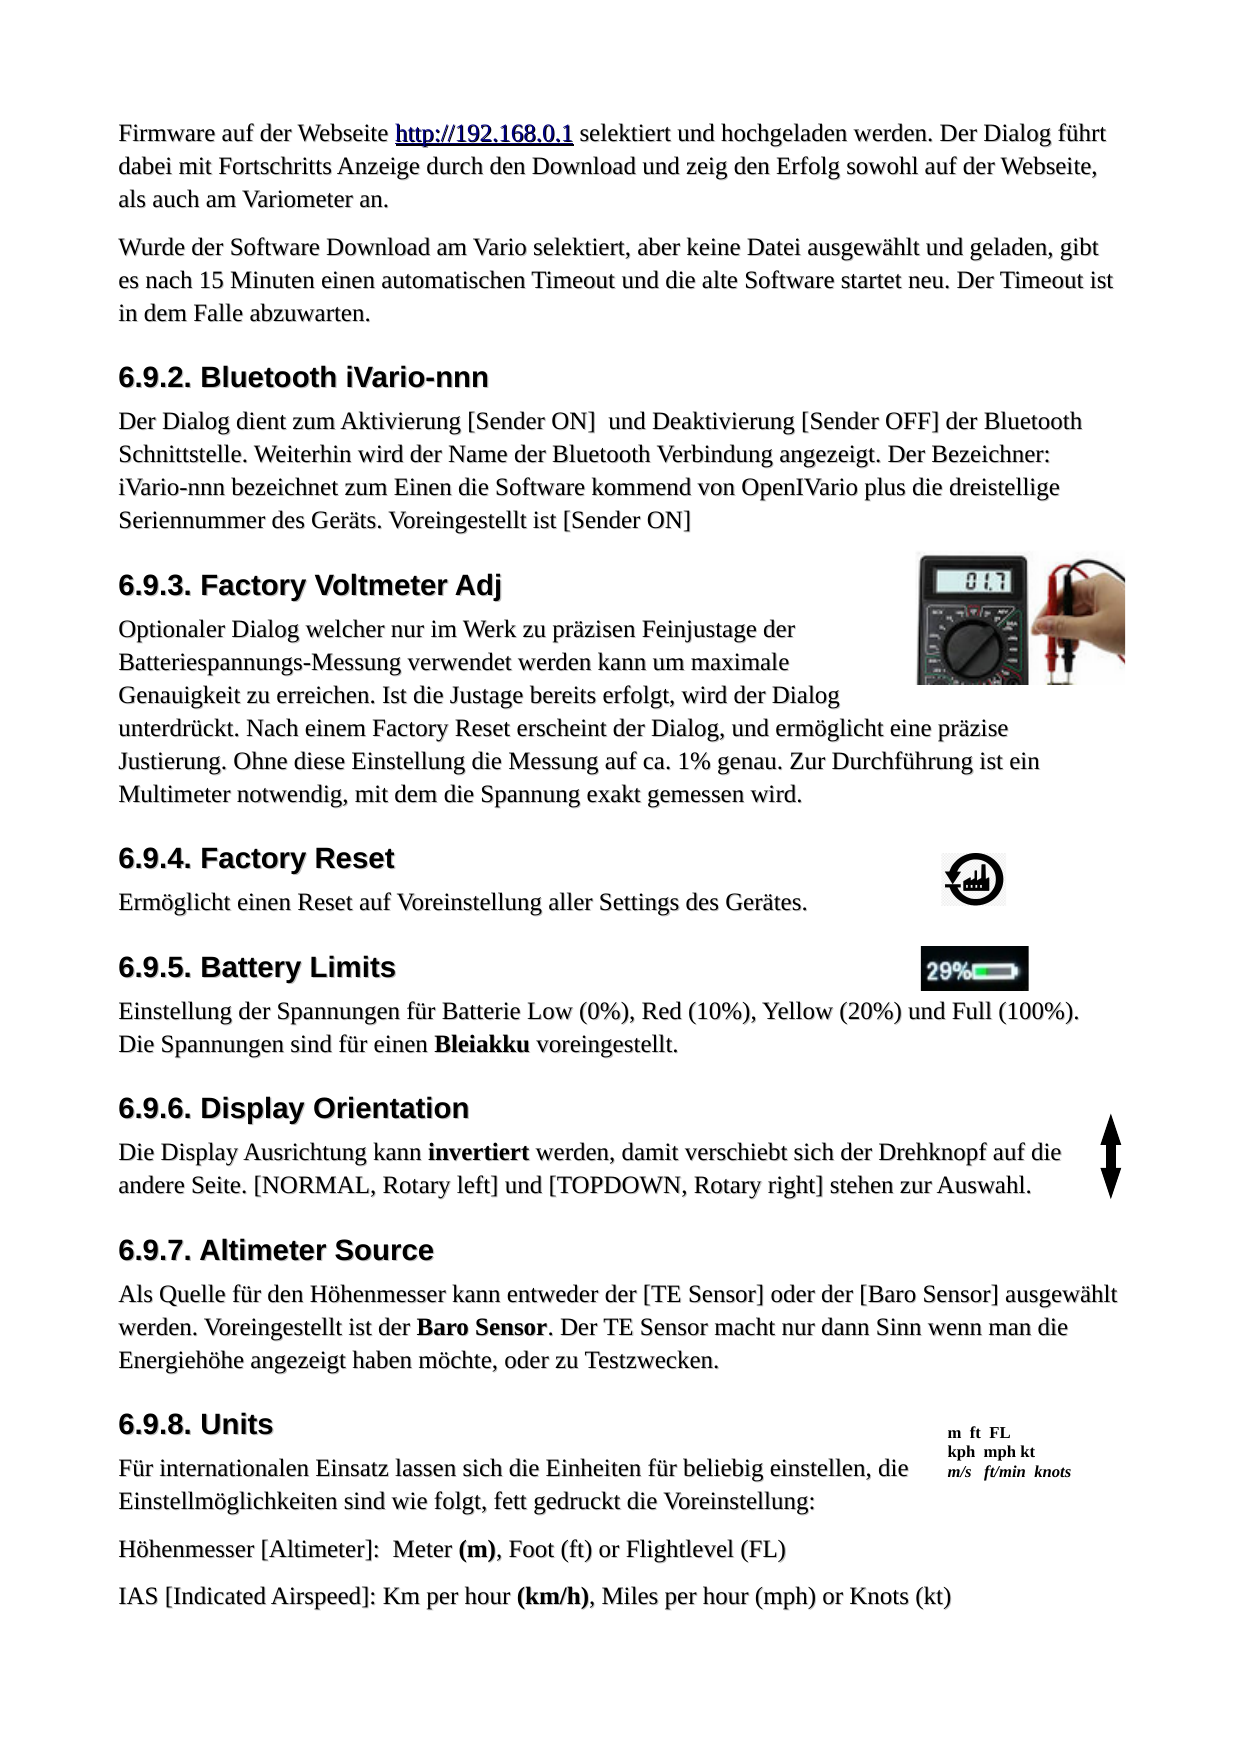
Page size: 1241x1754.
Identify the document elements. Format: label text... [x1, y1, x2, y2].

picture [941, 853, 1007, 906]
picture [920, 946, 1029, 991]
text Ermöglicht einen Reset auf Voreinstellung aller Settings des Gerätes. [118, 887, 1122, 916]
subtitle Altimeter Source [118, 1232, 1122, 1266]
subtitle Factory Reset [118, 841, 1122, 875]
text Als Quelle für den Höhenmesser kann entweder der [TE Sensor] oder der [Baro Sensor] ausgewählt werden. Voreingestellt ist der Baro Sensor. Der TE Sensor macht nur dann Sinn wenn man die Energiehöhe angezeigt haben möchte, oder zu Testzwecken. [118, 1279, 1122, 1373]
text Für internationalen Einsatz lassen sich die Einheiten für beliebig einstellen, die Einstellmöglichkeiten sind wie folgt, fett gedruckt die Voreinstellung: [118, 1453, 1122, 1515]
subtitle Units [118, 1407, 1122, 1441]
text Der Dialog dient zum Aktivierung [Sender ON] und Deaktivierung [Sender OFF] der Bluetooth Schnittstelle. Weiterhin wird der Name der Bluetooth Verbindung angezeigt. Der Bezeichner: iVario-nnn bezeichnet zum Einen die Software kommend von OpenIVario plus die dreistellige Seriennummer des Geräts. Voreingestellt ist [Sender ON] [118, 406, 1122, 534]
subtitle Battery Limits [118, 949, 920, 983]
subtitle [1029, 949, 1122, 983]
text Die Display Ausrichtung kann invertiert werden, damit verschiebt sich der Drehknopf auf die andere Seite. [NORMAL, Rotary left] und [TOPDOWN, Rotary right] stehen zur Auswahl. [118, 1137, 1110, 1199]
text Höhenmesser [Altimeter]: Meter (m), Foot (ft) or Flightlevel (FL) [118, 1534, 1122, 1562]
subtitle Display Orientation [118, 1091, 1122, 1125]
subtitle Bluetooth iVario-nnn [118, 360, 1122, 394]
picture [908, 548, 1126, 685]
text Firmware auf der Webseite http://192.168.0.1 selektiert und hochgeladen werden. Der Dialog führt dabei mit Fortschritts Anzeige durch den Download und zeig den Erfolg sowohl auf der Webseite, als auch am Variometer an. [118, 118, 1122, 213]
text IAS [Indicated Airspeed]: Km per hour (km/h), Miles per hour (mph) or Knots (kt) [118, 1581, 1122, 1610]
text Optionaler Dialog welcher nur im Werk zu präzisen Feinjustage der Batteriespannungs-Messung verwendet werden kann um maximale Genauigkeit zu erreichen. Ist die Justage bereits erfolgt, wird der Dialog unterdrückt. Nach einem Factory Reset erscheint der Dialog, und ermöglicht eine präzise Justierung. Ohne diese Einstellung die Messung auf ca. 1% genau. Zur Durchführung ist ein Multimeter notwendig, mit dem die Spannung exakt gemessen wird. [118, 614, 1122, 808]
text Einstellung der Spannungen für Batterie Low (0%), Red (10%), Yellow (20%) und Full (100%). Die Spannungen sind für einen Bleiakku voreingestellt. [118, 996, 1122, 1057]
text Wurde der Software Download am Vario selektiert, aber keine Datei ausgewählt und geladen, gibt es nach 15 Minuten einen automatischen Timeout und die alte Software startet neu. Der Timeout ist in dem Falle abzuwarten. [118, 232, 1122, 327]
subtitle Factory Voltmeter Adj [118, 567, 908, 601]
